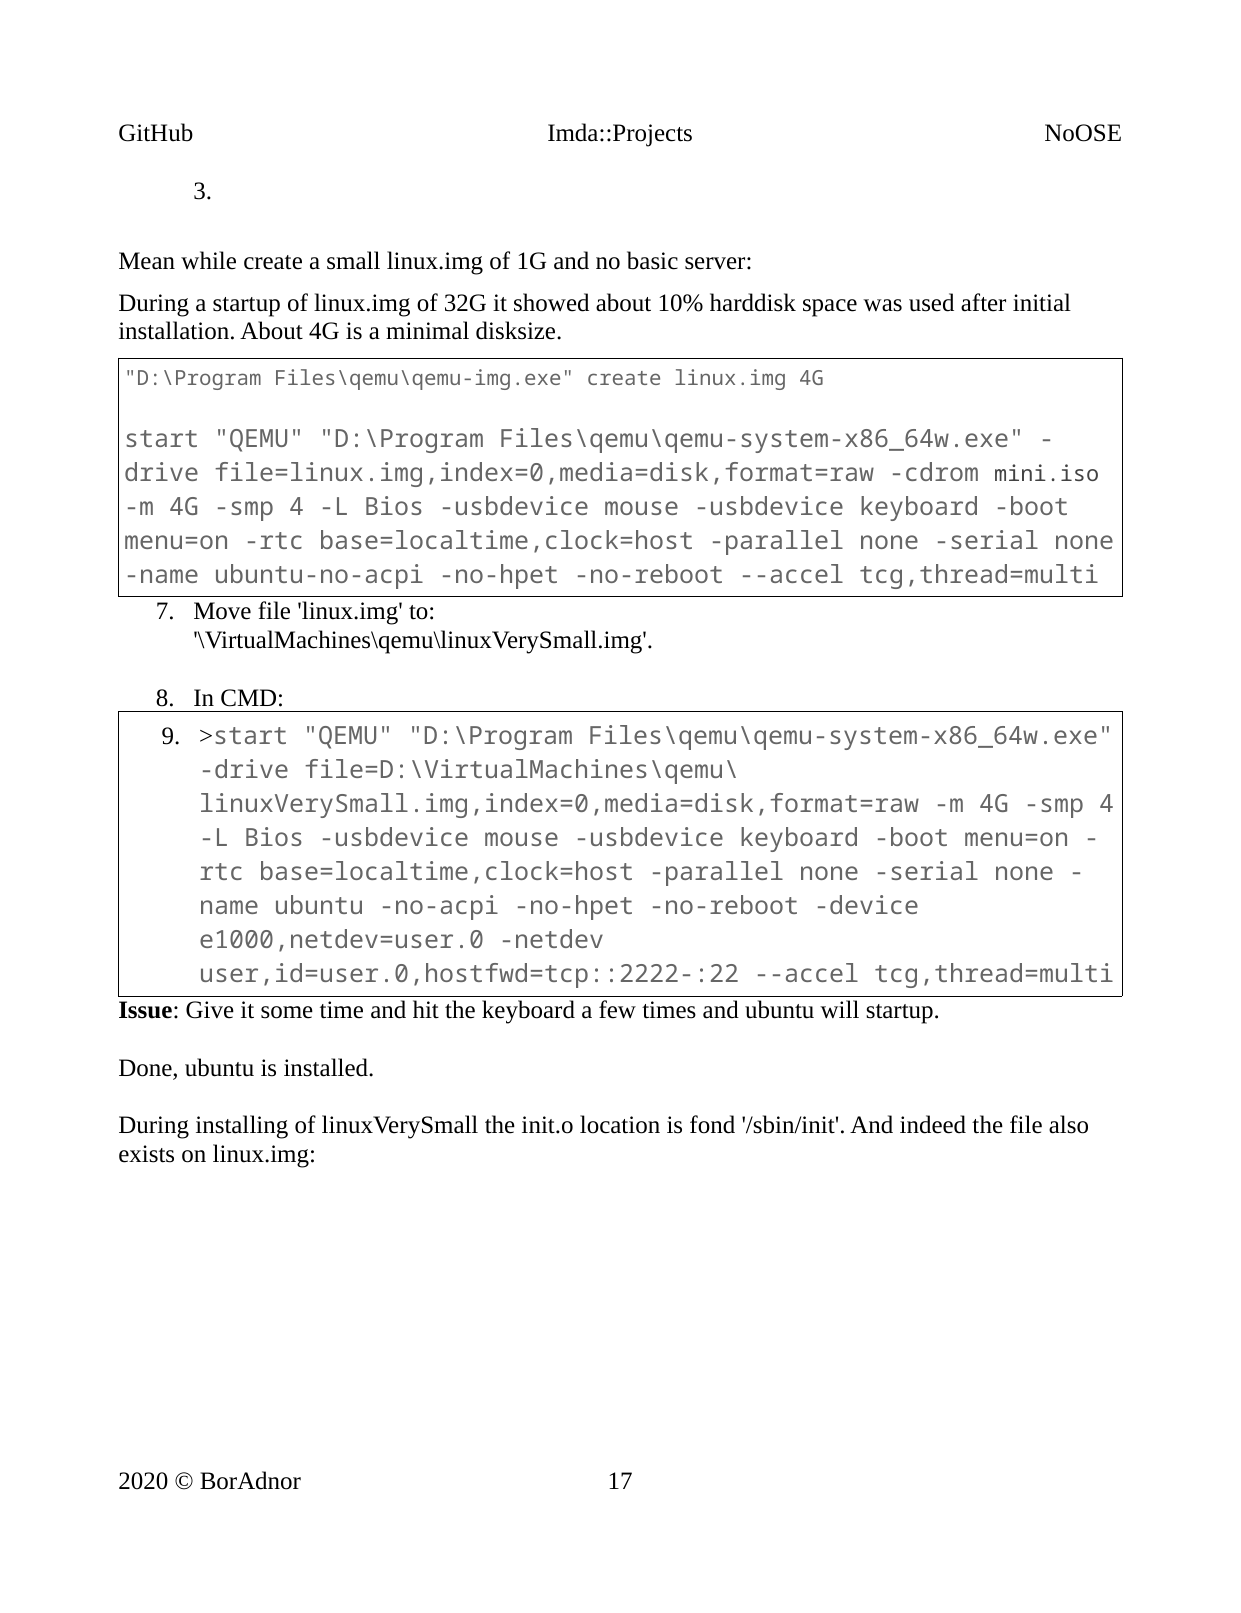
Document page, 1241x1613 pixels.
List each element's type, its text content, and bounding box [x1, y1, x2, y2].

text During a startup of linux.img of 32G it showed about 10% harddisk space was used after initial installation. About 4G is a minimal disksize. [118, 288, 1122, 345]
text During installing of linuxVerySmall the init.o location is fond '/sbin/init'. And indeed the file also exists on linux.img: [118, 1111, 1122, 1168]
table_header >start "QEMU" "D:\Program Files\qemu\qemu-system-x86_64w.exe" -drive file=D:\VirtualMachines\qemu\linuxVerySmall.img,index=0,media=disk,format=raw -m 4G -smp 4 -L Bios -usbdevice mouse -usbdevice keyboard -boot menu=on -rtc base=localtime,clock=host -parallel none -serial none -name ubuntu -no-acpi -no-hpet -no-reboot -device e1000,netdev=user.0 -netdev user,id=user.0,hostfwd=tcp::2222-:22 --accel tcg,thread=multi [119, 712, 1122, 996]
text Done, ubuntu is installed. [118, 1053, 1122, 1082]
text Issue: Give it some time and hit the keyboard a few times and ubuntu will startup. [118, 997, 1122, 1024]
text Mean while create a small linux.img of 1G and no basic server: [118, 246, 1122, 275]
list In CMD: [156, 683, 1122, 711]
table_header "D:\Program Files\qemu\qemu-img.exe" create linux.img 4G start "QEMU" "D:\Program Files\qemu\qemu-system-x86_64w.exe" -drive file=linux.img,index=0,media=disk,format=raw -cdrom mini.iso -m 4G -smp 4 -L Bios -usbdevice mouse -usbdevice keyboard -boot menu=on -rtc base=localtime,clock=host -parallel none -serial none -name ubuntu-no-acpi -no-hpet -no-reboot --accel tcg,thread=multi [119, 359, 1122, 596]
list Move file 'linux.img' to: '\VirtualMachines\qemu\linuxVerySmall.img'. [156, 597, 1122, 654]
